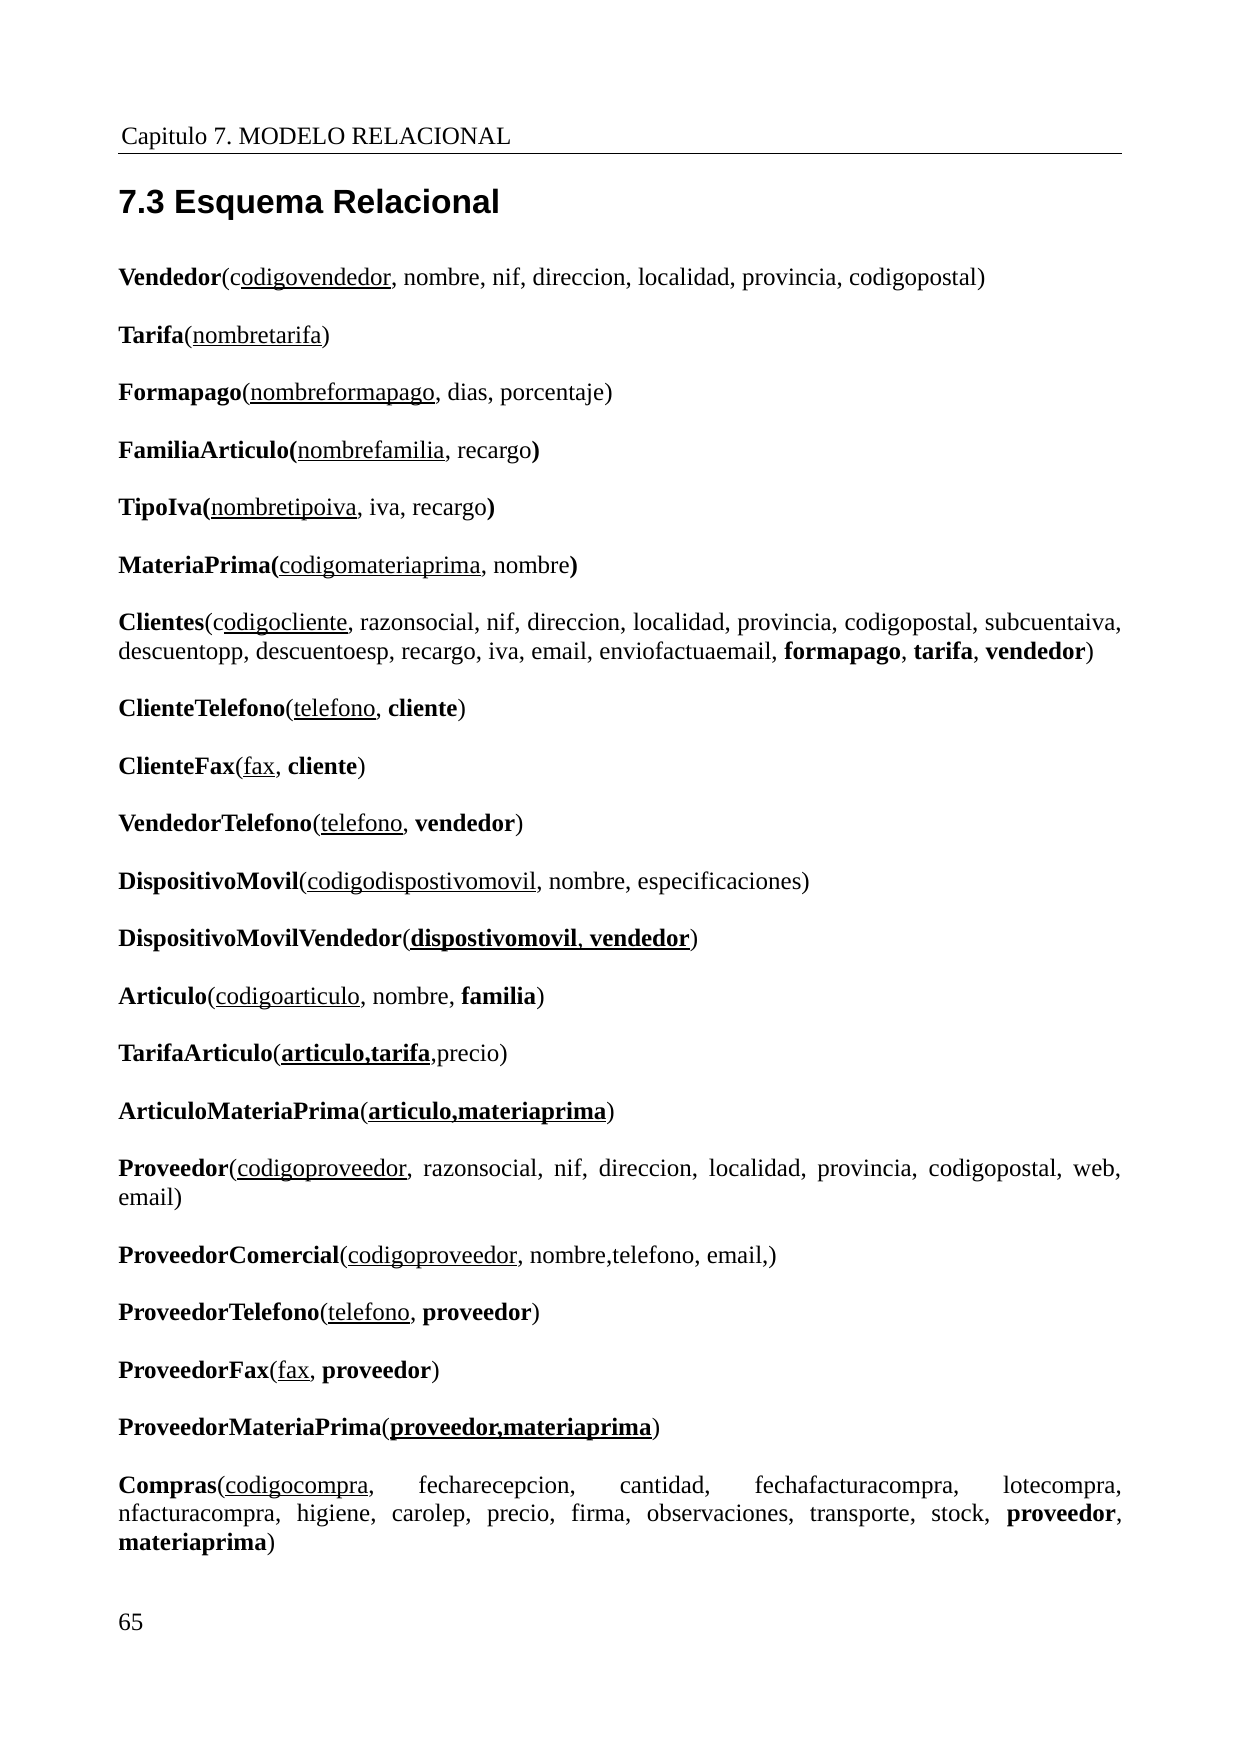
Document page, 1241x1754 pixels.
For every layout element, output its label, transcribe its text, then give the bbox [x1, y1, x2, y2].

text ArticuloMateriaPrima(articulo,materiaprima) [118, 1096, 1122, 1125]
text ProveedorTelefono(telefono, proveedor) [118, 1297, 1122, 1326]
text Tarifa(nombretarifa) [118, 320, 1122, 348]
text VendedorTelefono(telefono, vendedor) [118, 808, 1122, 837]
text TarifaArticulo(articulo,tarifa,precio) [118, 1038, 1122, 1067]
text Proveedor(codigoproveedor, razonsocial, nif, direccion, localidad, provincia, codigopostal, web, email) [118, 1153, 1122, 1211]
text TipoIva(nombretipoiva, iva, recargo) [118, 492, 1122, 521]
subtitle 7.3 Esquema Relacional [118, 182, 1122, 221]
text ClienteFax(fax, cliente) [118, 751, 1122, 780]
text ProveedorFax(fax, proveedor) [118, 1355, 1122, 1383]
text DispositivoMovil(codigodispostivomovil, nombre, especificaciones) [118, 866, 1122, 895]
text Compras(codigocompra, fecharecepcion, cantidad, fechafacturacompra, lotecompra, nfacturacompra, higiene, carolep, precio, firma, observaciones, transporte, stock, proveedor, materiaprima) [118, 1470, 1122, 1556]
text Clientes(codigocliente, razonsocial, nif, direccion, localidad, provincia, codigopostal, subcuentaiva, descuentopp, descuentoesp, recargo, iva, email, enviofactuaemail, formapago, tarifa, vendedor) [118, 607, 1122, 665]
text FamiliaArticulo(nombrefamilia, recargo) [118, 435, 1122, 463]
text ProveedorMateriaPrima(proveedor,materiaprima) [118, 1412, 1122, 1441]
text MateriaPrima(codigomateriaprima, nombre) [118, 550, 1122, 578]
text Formapago(nombreformapago, dias, porcentaje) [118, 377, 1122, 406]
text ProveedorComercial(codigoproveedor, nombre,telefono, email,) [118, 1240, 1122, 1268]
text Vendedor(codigovendedor, nombre, nif, direccion, localidad, provincia, codigopostal) [118, 262, 1122, 291]
text Articulo(codigoarticulo, nombre, familia) [118, 981, 1122, 1010]
text DispositivoMovilVendedor(dispostivomovil, vendedor) [118, 923, 1122, 952]
text ClienteTelefono(telefono, cliente) [118, 693, 1122, 722]
